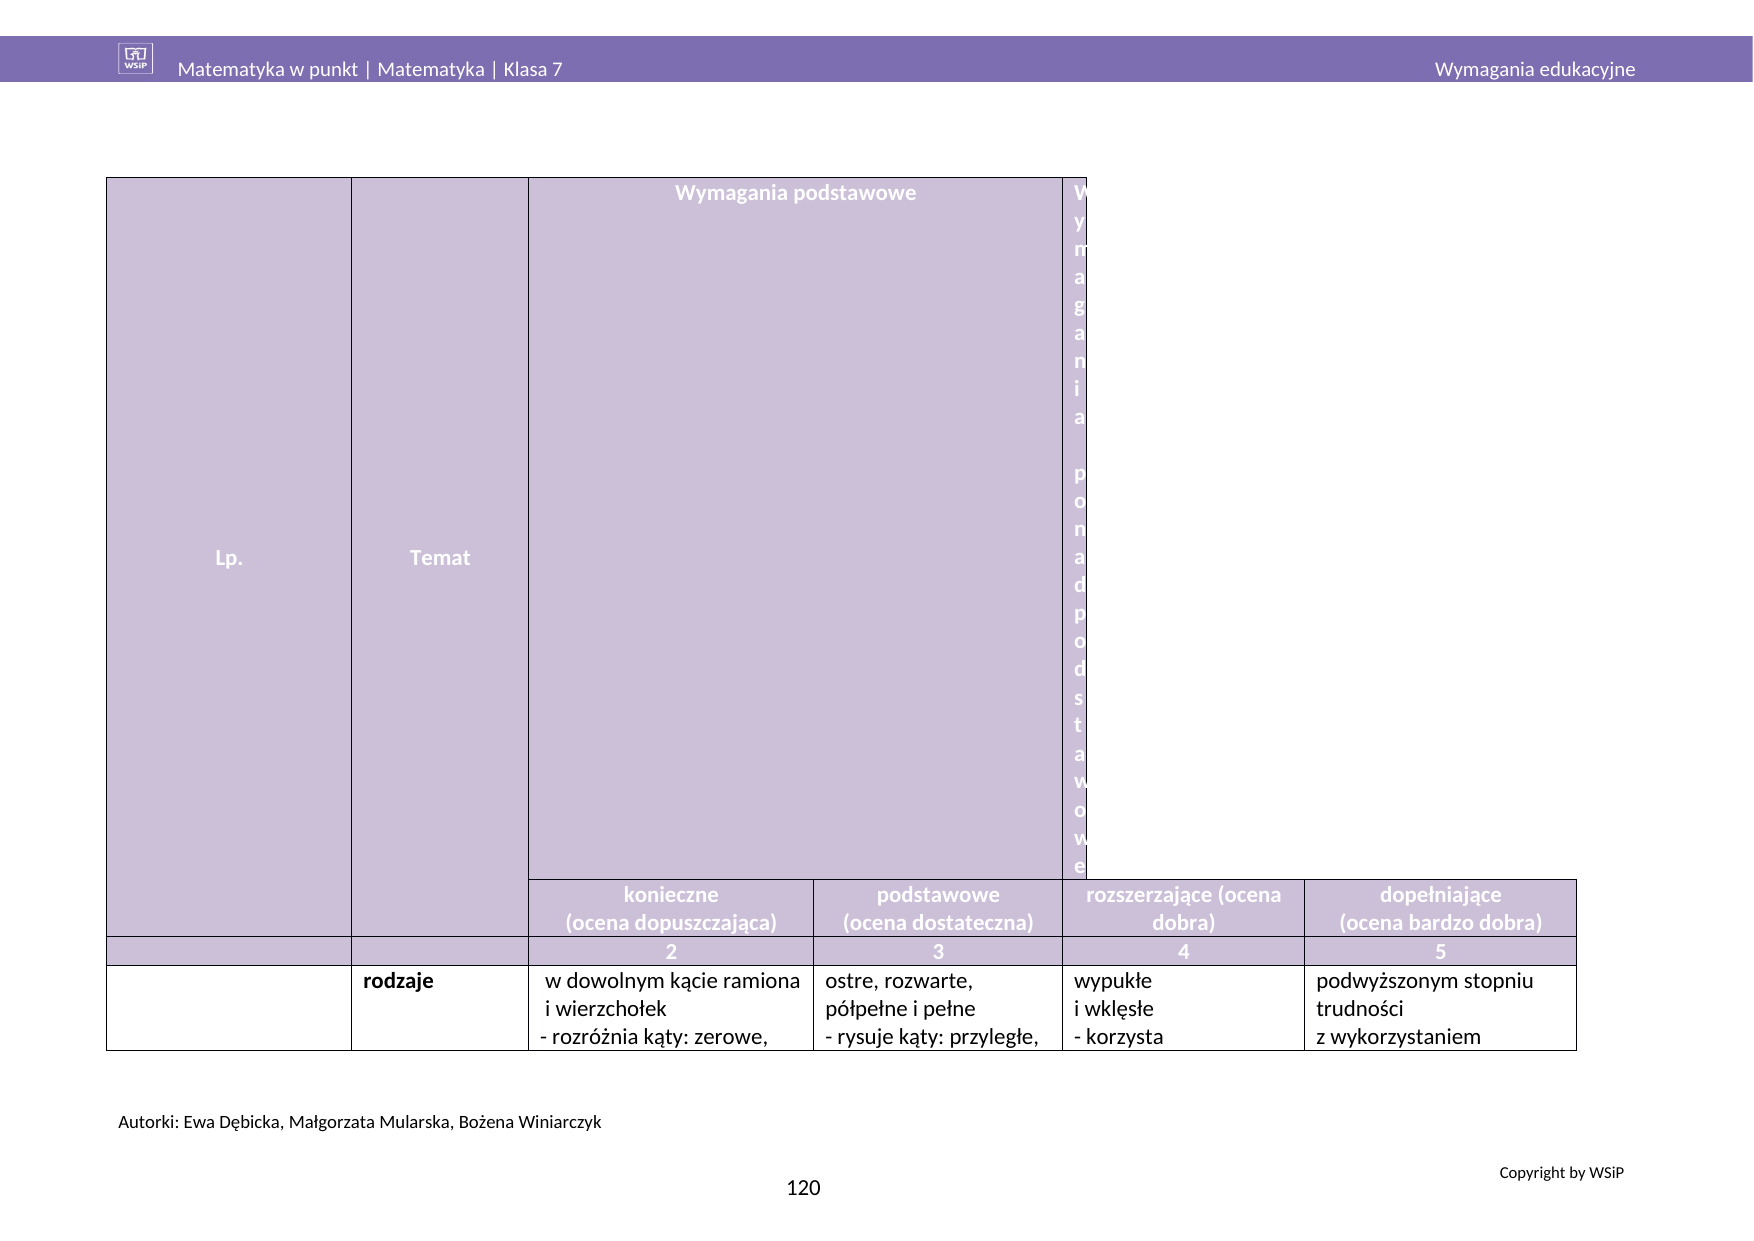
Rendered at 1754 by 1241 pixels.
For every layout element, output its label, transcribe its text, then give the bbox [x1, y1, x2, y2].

table_header Wymagania podstawowe [529, 178, 1062, 879]
table_header Temat [352, 178, 528, 936]
table_cell konieczne (ocena dopuszczająca) [529, 880, 813, 936]
table_cell podwyższonym stopniu trudności z wykorzystaniem [1305, 966, 1576, 1050]
table_cell dopełniające (ocena bardzo dobra) [1305, 880, 1576, 936]
table_cell w dowolnym kącie ramiona i wierzchołek - rozróżnia kąty: zerowe, [529, 966, 813, 1050]
table_cell ostre, rozwarte, półpełne i pełne - rysuje kąty: przyległe, [814, 966, 1062, 1050]
table_cell 3 [814, 937, 1062, 965]
table_cell rozszerzające (ocena dobra) [1063, 880, 1304, 936]
table_cell [352, 937, 528, 965]
table_cell [107, 966, 351, 1050]
table_cell wypukłe i wklęsłe - korzysta [1063, 966, 1304, 1050]
table_header Wymagania ponadpodstawowe [1063, 178, 1086, 879]
table_cell 2 [529, 937, 813, 965]
table_cell 4 [1063, 937, 1304, 965]
table_header Lp. [107, 178, 351, 936]
table_cell podstawowe (ocena dostateczna) [814, 880, 1062, 936]
table_cell rodzaje [352, 966, 528, 1050]
table_cell 5 [1305, 937, 1576, 965]
picture [0, 36, 1753, 82]
table_cell [107, 937, 351, 965]
